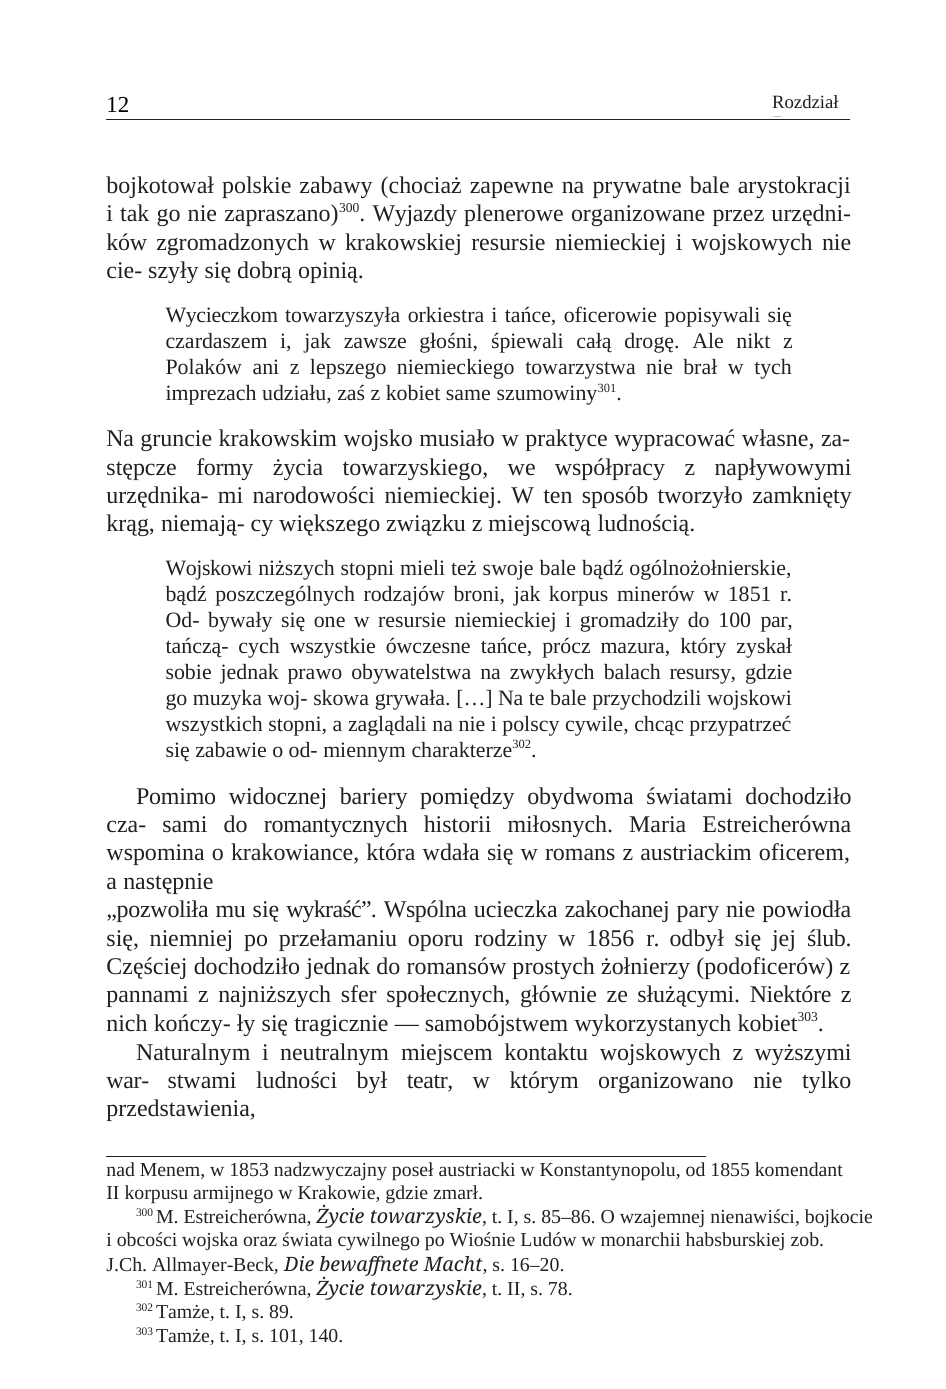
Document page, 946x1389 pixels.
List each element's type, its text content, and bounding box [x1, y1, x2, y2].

text „pozwoliła mu się wykraść”. Wspólna ucieczka zakochanej pary nie powiodła się, niemniej po przełamaniu oporu rodziny w 1856 r. odbył się jej ślub. Częściej dochodziło jednak do romansów prostych żołnierzy (podoficerów) z pannami z najniższych sfer społecznych, głównie ze służącymi. Niektóre z nich kończy- ły się tragicznie — samobójstwem wykorzystanych kobiet303. [106, 895, 852, 1036]
text Naturalnym i neutralnym miejscem kontaktu wojskowych z wyższymi war- stwami ludności był teatr, w którym organizowano nie tylko przedstawienia, [106, 1037, 852, 1122]
text 302 Tamże, t. I, s. 89. [136, 1300, 879, 1323]
text 301 M. Estreicherówna, Życie towarzyskie, t. II, s. 78. [136, 1277, 879, 1300]
text Na gruncie krakowskim wojsko musiało w praktyce wypracować własne, za- stępcze formy życia towarzyskiego, we współpracy z napływowymi urzędnika- mi narodowości niemieckiej. W ten sposób tworzyło zamknięty krąg, niemają- cy większego związku z miejscową ludnością. [106, 424, 852, 537]
text 303 Tamże, t. I, s. 101, 140. [136, 1324, 879, 1347]
text Pomimo widocznej bariery pomiędzy obydwoma światami dochodziło cza- sami do romantycznych historii miłosnych. Maria Estreicherówna wspomina o krakowiance, która wdała się w romans z austriackim oficerem, a następnie [106, 782, 852, 894]
text Wojskowi niższych stopni mieli też swoje bale bądź ogólnożołnierskie, bądź poszczególnych rodzajów broni, jak korpus minerów w 1851 r. Od- bywały się one w resursie niemieckiej i gromadziły do 100 par, tańczą- cych wszystkie ówczesne tańce, prócz mazura, który zyskał sobie jednak prawo obywatelstwa na zwykłych balach resursy, gdzie go muzyka woj- skowa grywała. […] Na te bale przychodzili wojskowi wszystkich stopni, a zaglądali na nie i polscy cywile, chcąc przypatrzeć się zabawie o od- miennym charakterze302. [165, 555, 793, 762]
text i obcości wojska oraz świata cywilnego po Wiośnie Ludów w monarchii habsburskiej zob. J.Ch. Allmayer-Beck, Die bewaffnete Macht, s. 16–20. [106, 1229, 840, 1277]
text bojkotował polskie zabawy (chociaż zapewne na prywatne bale arystokracji i tak go nie zapraszano)300. Wyjazdy plenerowe organizowane przez urzędni- ków zgromadzonych w krakowskiej resursie niemieckiej i wojskowych nie cie- szyły się dobrą opinią. [106, 171, 852, 284]
text nad Menem, w 1853 nadzwyczajny poseł austriacki w Konstantynopolu, od 1855 komendant II korpusu armijnego w Krakowie, gdzie zmarł. [106, 1152, 853, 1204]
text 300 M. Estreicherówna, Życie towarzyskie, t. I, s. 85–86. O wzajemnej nienawiści, bojkocie [136, 1204, 879, 1229]
text Wycieczkom towarzyszyła orkiestra i tańce, oficerowie popisywali się czardaszem i, jak zawsze głośni, śpiewali całą drogę. Ale nikt z Polaków ani z lepszego niemieckiego towarzystwa nie brał w tych imprezach udziału, zaś z kobiet same szumowiny301. [165, 302, 793, 405]
